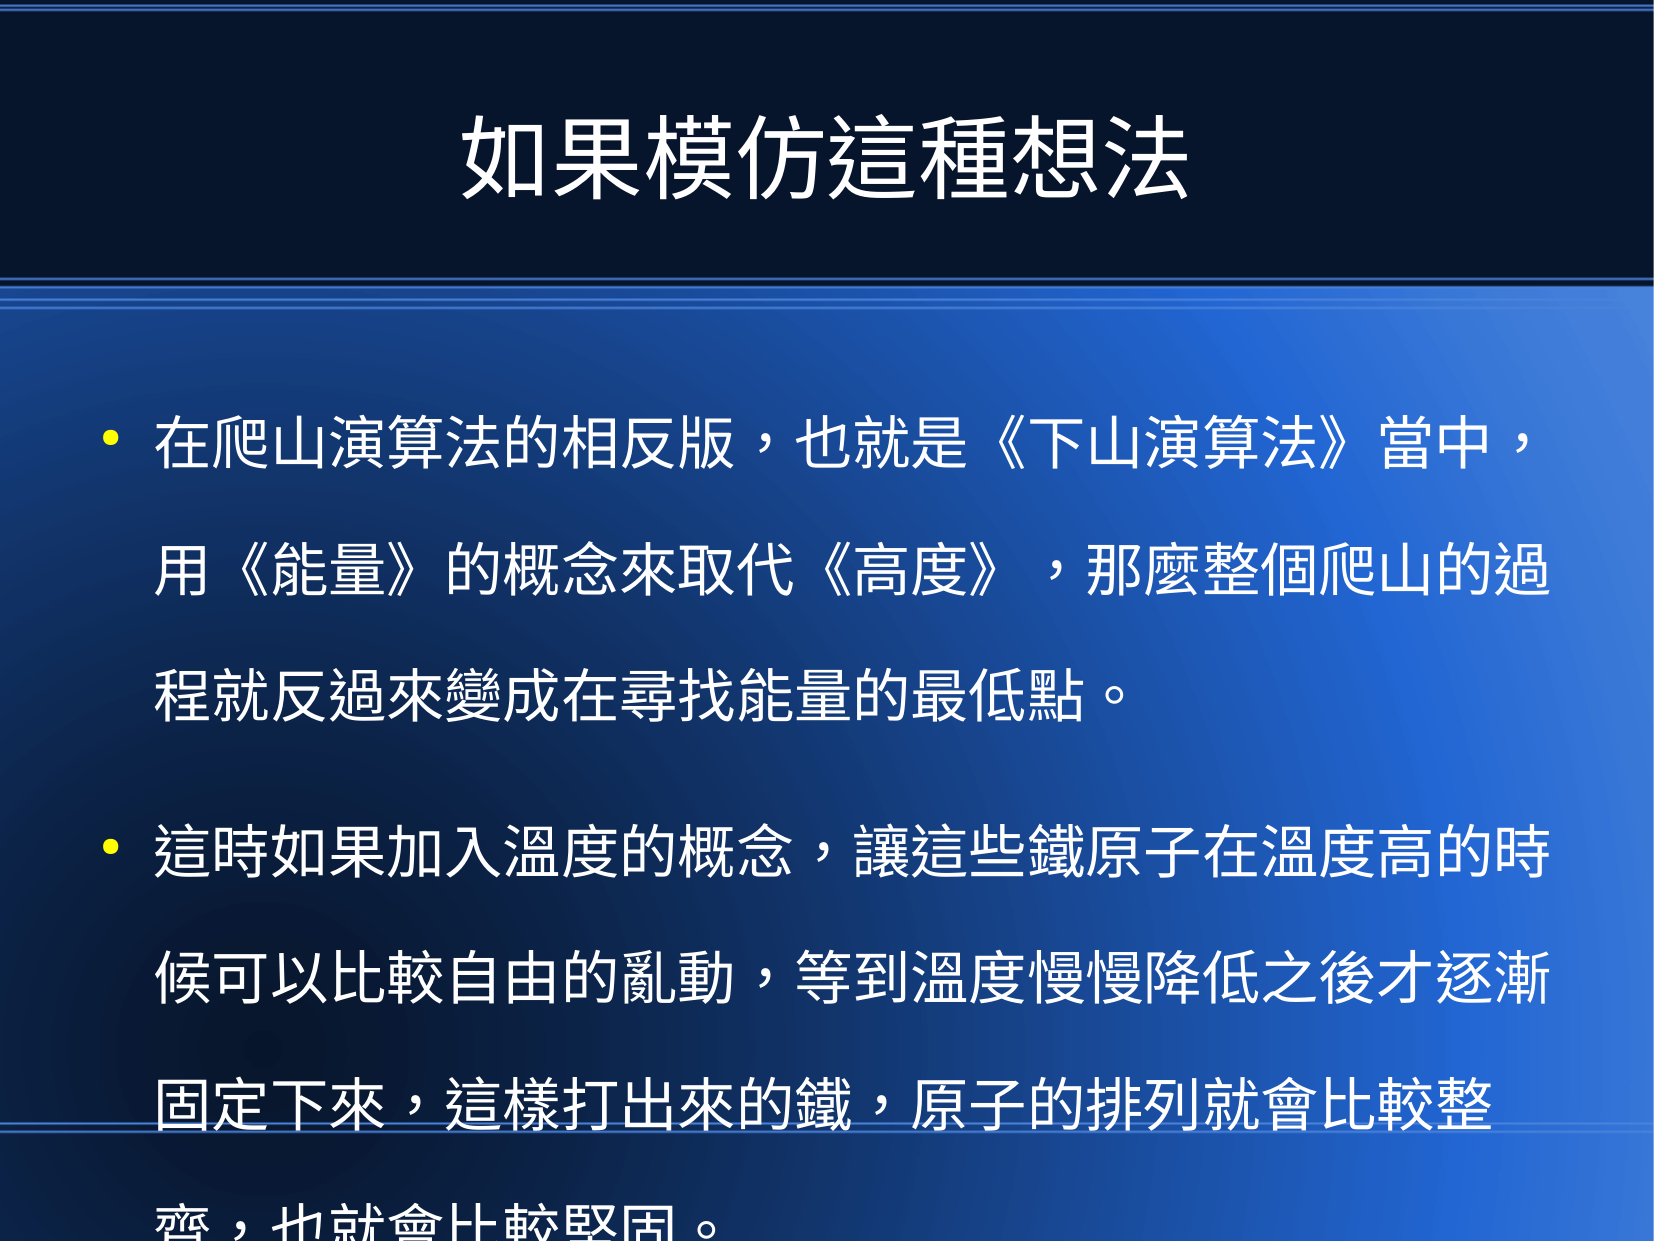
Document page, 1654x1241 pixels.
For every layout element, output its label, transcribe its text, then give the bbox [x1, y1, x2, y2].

title 如果模仿這種想法 [82, 49, 1571, 257]
list 在爬山演算法的相反版，也就是《下山演算法》當中，用《能量》的概念來取代《高度》，那麼整個爬山的過程就反過來變成在尋找能量的最低點。 這時如果加入溫度的概念，讓這些鐵原子在溫度高的時候可以比較自由的亂動，等到溫度慢慢降低之後才逐漸固定下來，這樣打出來的鐵，原子的排列就會比較整齊，也就會比較堅固。 [82, 355, 1571, 1241]
picture [0, 0, 1654, 1241]
